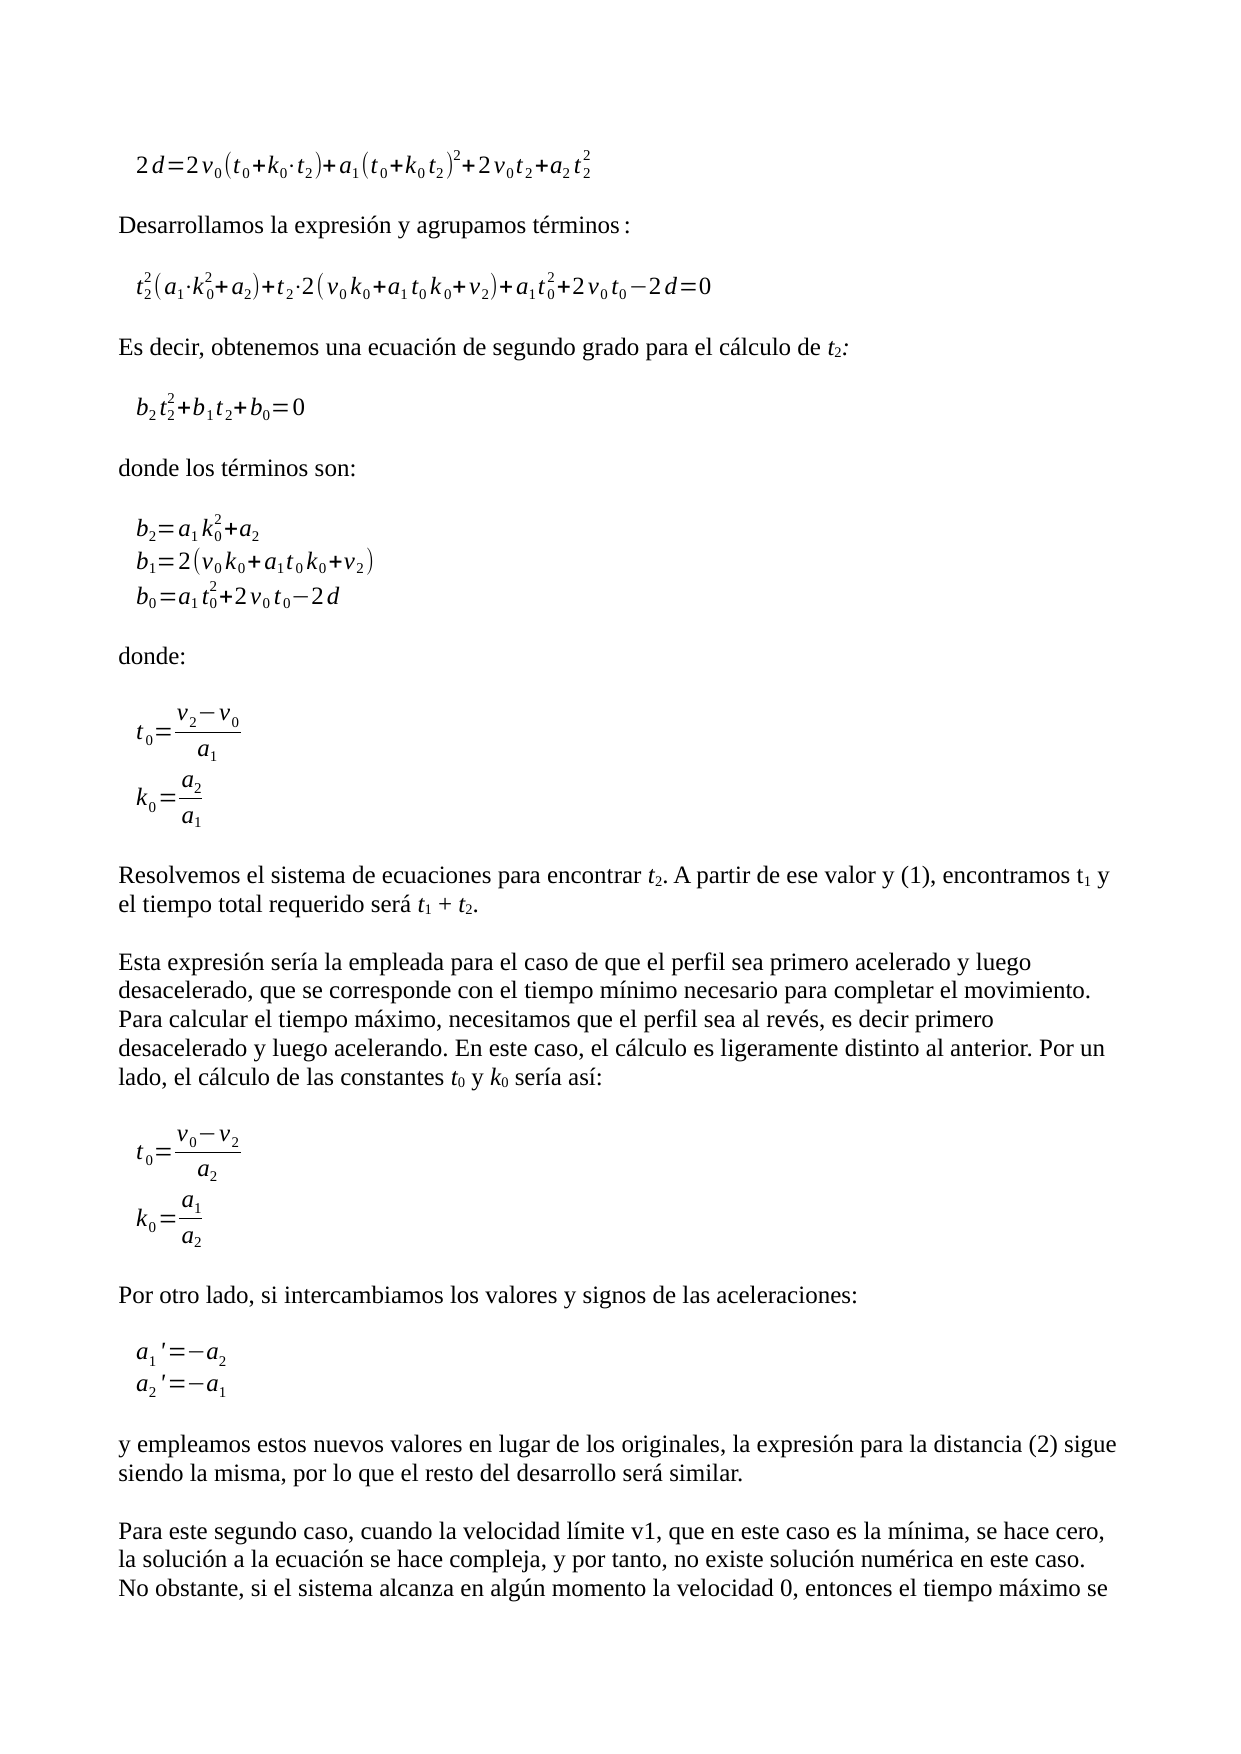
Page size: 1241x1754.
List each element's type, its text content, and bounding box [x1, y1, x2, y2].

text y empleamos estos nuevos valores en lugar de los originales, la expresión para la distancia (2) sigue siendo la misma, por lo que el resto del desarrollo será similar. [118, 1429, 1122, 1487]
text Para este segundo caso, cuando la velocidad límite v1, que en este caso es la mínima, se hace cero, la solución a la ecuación se hace compleja, y por tanto, no existe solución numérica en este caso. No obstante, si el sistema alcanza en algún momento la velocidad 0, entonces el tiempo máximo se [118, 1516, 1122, 1602]
text Resolvemos el sistema de ecuaciones para encontrar t2. A partir de ese valor y (1), encontramos t1 y el tiempo total requerido será t1 + t2. [118, 860, 1122, 918]
text Es decir, obtenemos una ecuación de segundo grado para el cálculo de t2: [118, 332, 1122, 360]
text Desarrollamos la expresión y agrupamos términos : [118, 211, 1122, 239]
text donde: [118, 641, 1122, 670]
text Esta expresión sería la empleada para el caso de que el perfil sea primero acelerado y luego desacelerado, que se corresponde con el tiempo mínimo necesario para completar el movimiento. Para calcular el tiempo máximo, necesitamos que el perfil sea al revés, es decir primero desacelerado y luego acelerando. En este caso, el cálculo es ligeramente distinto al anterior. Por un lado, el cálculo de las constantes t0 y k0 sería así: [118, 947, 1122, 1090]
text donde los términos son: [118, 453, 1122, 482]
text Por otro lado, si intercambiamos los valores y signos de las aceleraciones: [118, 1281, 1122, 1309]
